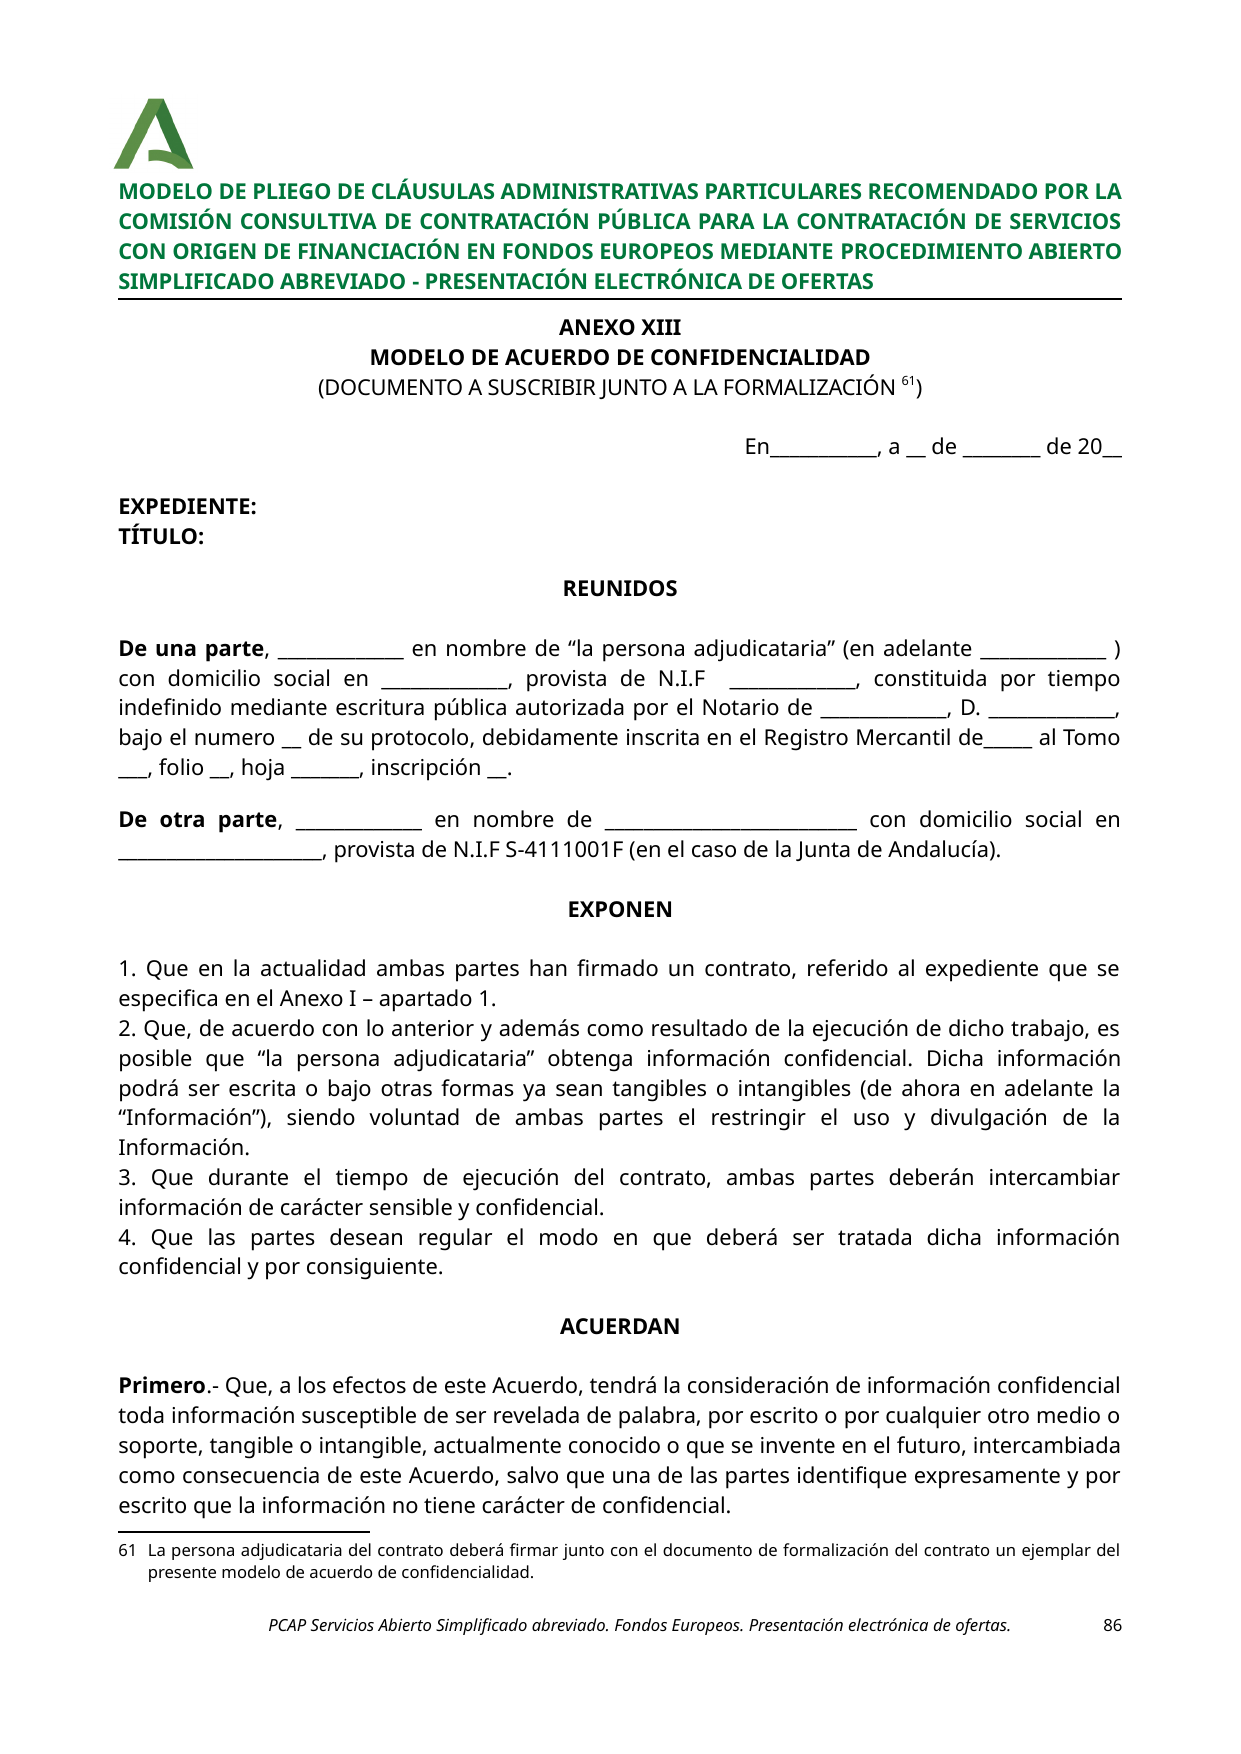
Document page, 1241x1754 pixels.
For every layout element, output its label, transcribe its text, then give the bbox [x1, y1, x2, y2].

text (DOCUMENTO A SUSCRIBIR JUNTO A LA FORMALIZACIÓN ) [118, 372, 1122, 402]
text La persona adjudicataria del contrato deberá firmar junto con el documento de formalización del contrato un ejemplar del presente modelo de acuerdo de confidencialidad. [118, 1538, 1122, 1584]
text REUNIDOS [118, 573, 1122, 603]
text 2. Que, de acuerdo con lo anterior y además como resultado de la ejecución de dicho trabajo, es posible que “la persona adjudicataria” obtenga información confidencial. Dicha información podrá ser escrita o bajo otras formas ya sean tangibles o intangibles (de ahora en adelante la “Información”), siendo voluntad de ambas partes el restringir el uso y divulgación de la Información. [118, 1013, 1122, 1162]
text MODELO DE PLIEGO DE CLÁUSULAS ADMINISTRATIVAS PARTICULARES RECOMENDADO POR LA COMISIÓN CONSULTIVA DE CONTRATACIÓN PÚBLICA PARA LA CONTRATACIÓN DE SERVICIOS CON ORIGEN DE FINANCIACIÓN EN FONDOS EUROPEOS MEDIANTE PROCEDIMIENTO ABIERTO SIMPLIFICADO ABREVIADO - PRESENTACIÓN ELECTRÓNICA DE OFERTAS [118, 176, 1122, 298]
text MODELO DE ACUERDO DE CONFIDENCIALIDAD [118, 342, 1122, 372]
text 3. Que durante el tiempo de ejecución del contrato, ambas partes deberán intercambiar información de carácter sensible y confidencial. [118, 1162, 1122, 1222]
text ANEXO XIII [118, 312, 1122, 342]
text TÍTULO: [118, 521, 1122, 551]
picture [109, 94, 198, 173]
text EXPONEN [118, 894, 1122, 924]
text ACUERDAN [118, 1311, 1122, 1341]
text De una parte, _____________ en nombre de “la persona adjudicataria” (en adelante _____________ ) con domicilio social en _____________, provista de N.I.F _____________, constituida por tiempo indefinido mediante escritura pública autorizada por el Notario de _____________, D. _____________, bajo el numero __ de su protocolo, debidamente inscrita en el Registro Mercantil de_____ al Tomo ___, folio __, hoja _______, inscripción __. [118, 633, 1122, 782]
text Primero.- Que, a los efectos de este Acuerdo, tendrá la consideración de información confidencial toda información susceptible de ser revelada de palabra, por escrito o por cualquier otro medio o soporte, tangible o intangible, actualmente conocido o que se invente en el futuro, intercambiada como consecuencia de este Acuerdo, salvo que una de las partes identifique expresamente y por escrito que la información no tiene carácter de confidencial. [118, 1371, 1122, 1519]
text En___________, a __ de ________ de 20__ [118, 431, 1122, 461]
text EXPEDIENTE: [118, 491, 1122, 521]
text De otra parte, _____________ en nombre de __________________________ con domicilio social en _____________________, provista de N.I.F S-4111001F (en el caso de la Junta de Andalucía). [118, 804, 1122, 864]
text 4. Que las partes desean regular el modo en que deberá ser tratada dicha información confidencial y por consiguiente. [118, 1222, 1122, 1281]
text 1. Que en la actualidad ambas partes han firmado un contrato, referido al expediente que se especifica en el Anexo I – apartado 1. [118, 953, 1122, 1013]
